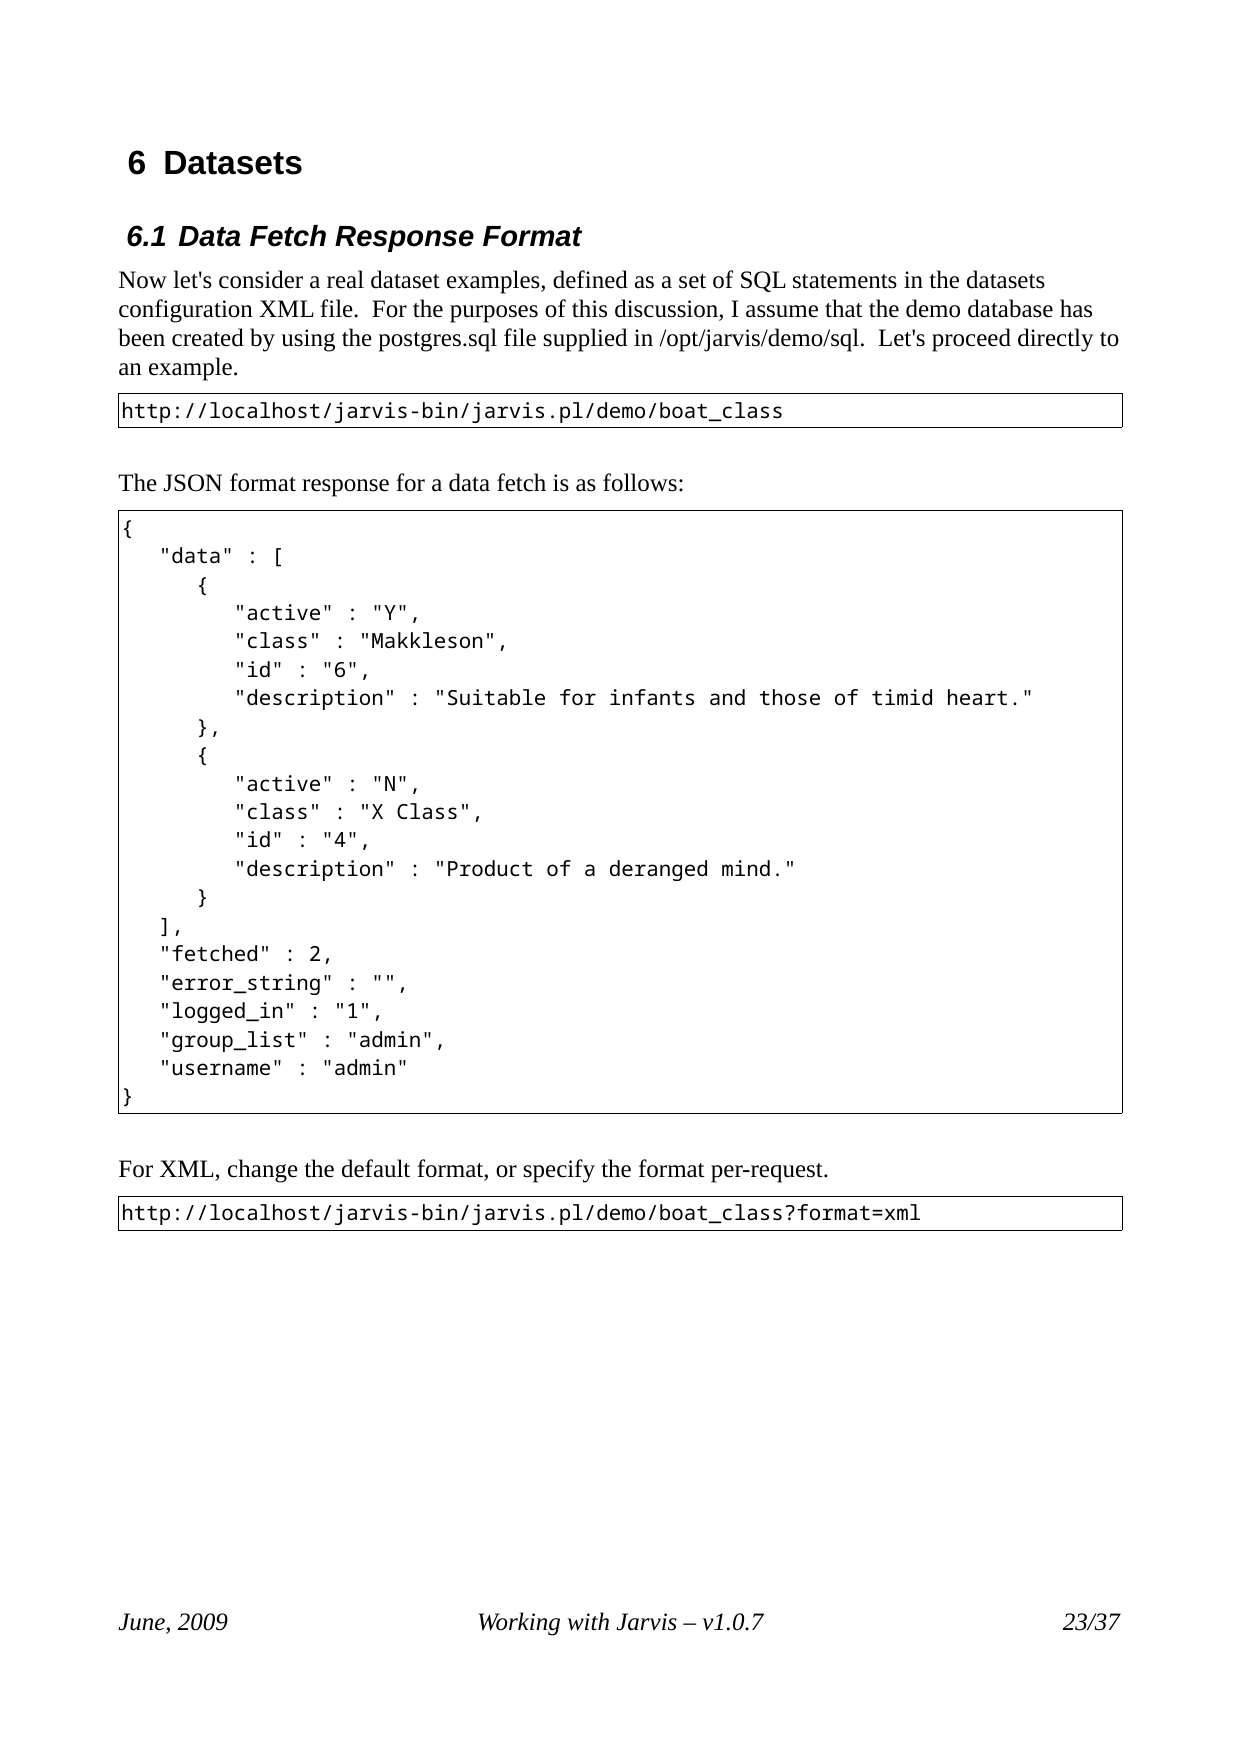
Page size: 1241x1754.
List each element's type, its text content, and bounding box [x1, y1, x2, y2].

subtitle Datasets [118, 143, 1122, 182]
text "fetched" : 2, [119, 936, 1122, 965]
text "description" : "Product of a deranged mind." [119, 851, 1122, 879]
text The JSON format response for a data fetch is as follows: [118, 468, 1122, 497]
text "logged_in" : "1", [119, 993, 1122, 1022]
text "active" : "Y", [119, 595, 1122, 623]
text "error_string" : "", [119, 965, 1122, 993]
text ], [119, 908, 1122, 936]
text "class" : "Makkleson", [119, 623, 1122, 652]
text } [119, 879, 1122, 908]
text "id" : "6", [119, 652, 1122, 680]
text { [119, 737, 1122, 766]
text } [119, 1078, 1122, 1113]
text "data" : [ [119, 538, 1122, 567]
text }, [119, 709, 1122, 737]
text "id" : "4", [119, 823, 1122, 851]
text "description" : "Suitable for infants and those of timid heart." [119, 680, 1122, 709]
text For XML, change the default format, or specify the format per-request. [118, 1154, 1122, 1183]
text http://localhost/jarvis-bin/jarvis.pl/demo/boat_class?format=xml [119, 1197, 1122, 1230]
subtitle Data Fetch Response Format [118, 219, 1122, 253]
text http://localhost/jarvis-bin/jarvis.pl/demo/boat_class [119, 394, 1122, 427]
text "username" : "admin" [119, 1050, 1122, 1078]
text Now let's consider a real dataset examples, defined as a set of SQL statements in the datasets configuration XML file. For the purposes of this discussion, I assume that the demo database has been created by using the postgres.sql file supplied in /opt/jarvis/demo/sql. Let's proceed directly to an example. [118, 265, 1122, 380]
text { [119, 567, 1122, 595]
text "active" : "N", [119, 766, 1122, 794]
text { [119, 511, 1122, 538]
text "group_list" : "admin", [119, 1022, 1122, 1050]
text "class" : "X Class", [119, 794, 1122, 823]
